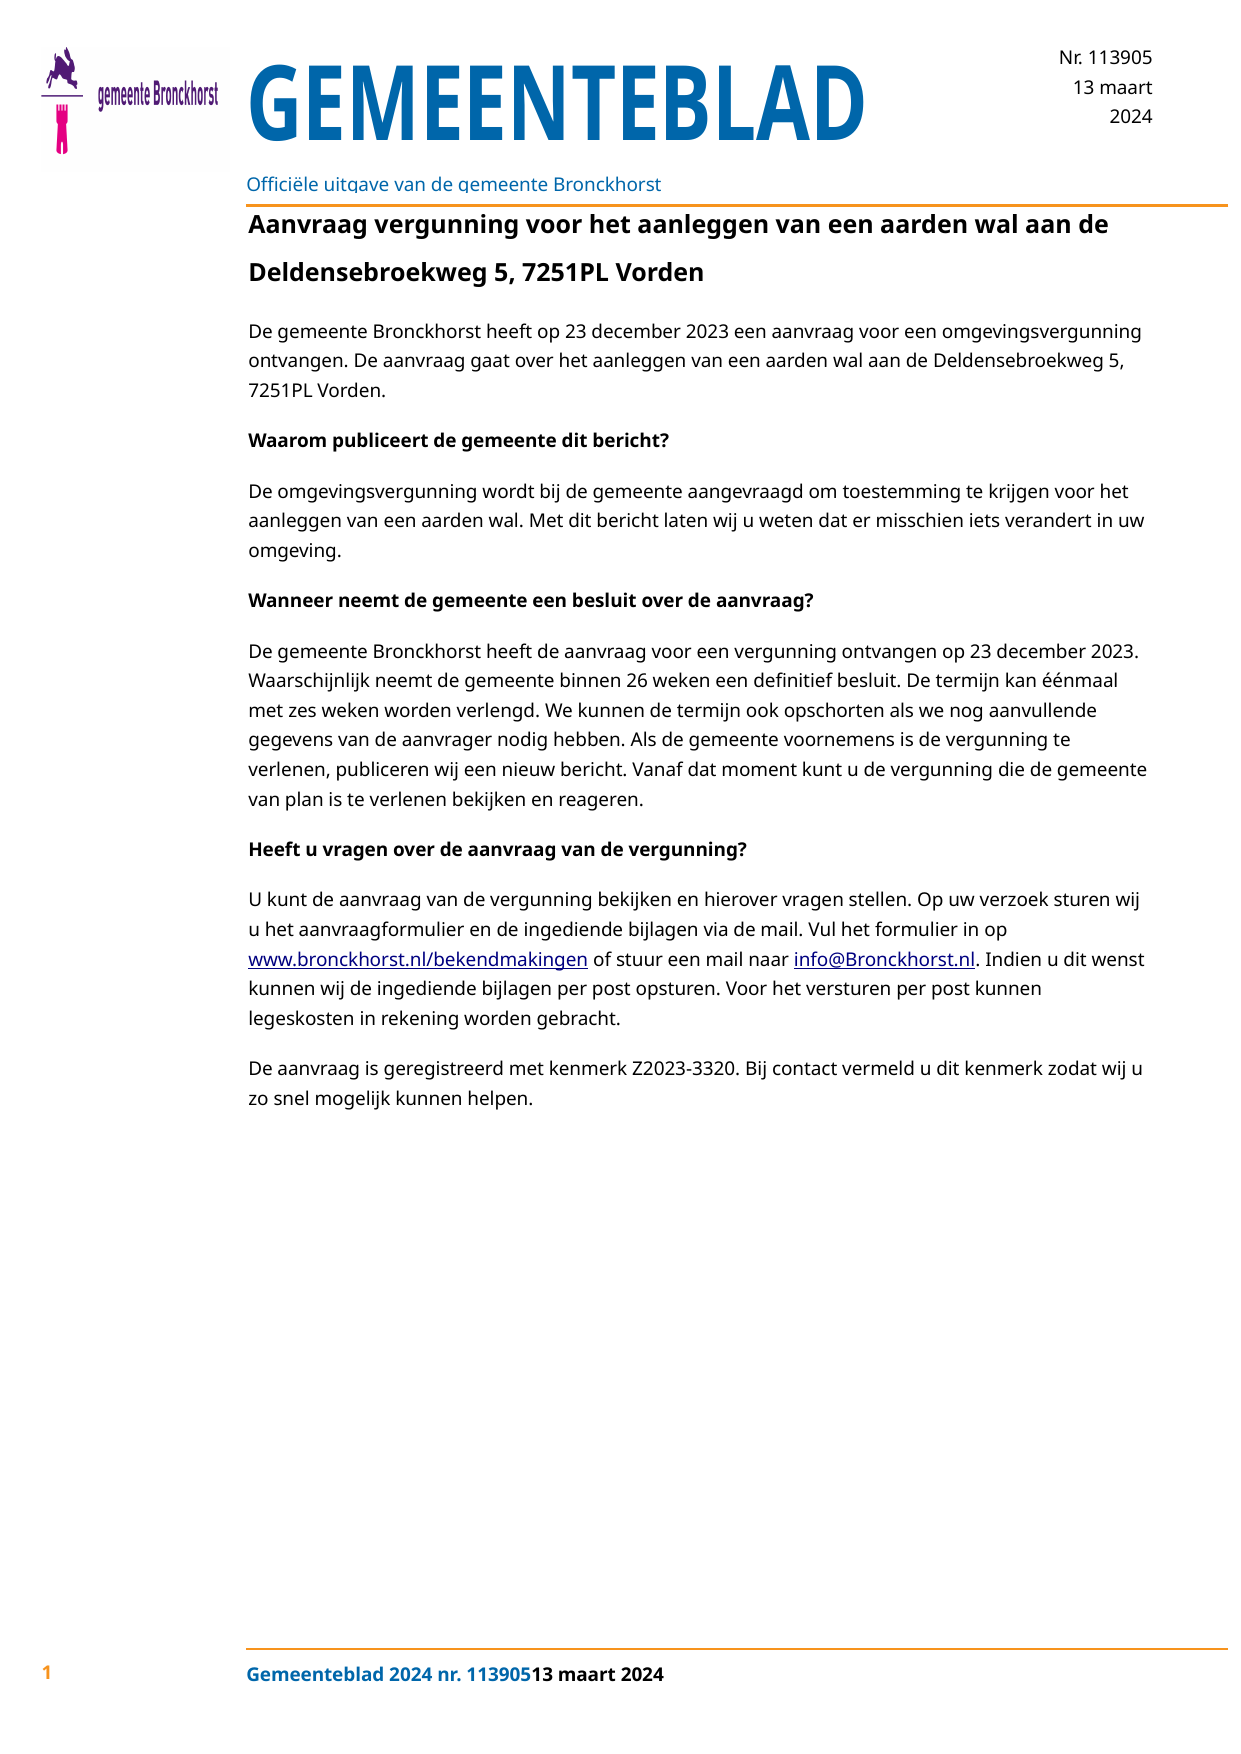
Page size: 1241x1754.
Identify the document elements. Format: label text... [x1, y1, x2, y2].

picture [41, 47, 231, 172]
text Waarom publiceert de gemeente dit bericht? [248, 427, 1152, 453]
text De omgevingsvergunning wordt bij de gemeente aangevraagd om toestemming te krijgen voor het aanleggen van een aarden wal. Met dit bericht laten wij u weten dat er misschien iets verandert in uw omgeving. [248, 478, 1152, 563]
text Aanvraag vergunning voor het aanleggen van een aarden wal aan de Deldensebroekweg 5, 7251PL Vorden [248, 207, 1152, 288]
text De gemeente Bronckhorst heeft de aanvraag voor een vergunning ontvangen op 23 december 2023. Waarschijnlijk neemt de gemeente binnen 26 weken een definitief besluit. De termijn kan éénmaal met zes weken worden verlengd. We kunnen de termijn ook opschorten als we nog aanvullende gegevens van de aanvrager nodig hebben. Als de gemeente voornemens is de vergunning te verlenen, publiceren wij een nieuw bericht. Vanaf dat moment kunt u de vergunning die de gemeente van plan is te verlenen bekijken en reageren. [248, 638, 1152, 812]
text U kunt de aanvraag van de vergunning bekijken en hierover vragen stellen. Op uw verzoek sturen wij u het aanvraagformulier en de ingediende bijlagen via de mail. Vul het formulier in op www.bronckhorst.nl/bekendmakingen of stuur een mail naar info@Bronckhorst.nl. Indien u dit wenst kunnen wij de ingediende bijlagen per post opsturen. Voor het versturen per post kunnen legeskosten in rekening worden gebracht. [248, 887, 1152, 1031]
text Heeft u vragen over de aanvraag van de vergunning? [248, 836, 1152, 862]
text De gemeente Bronckhorst heeft op 23 december 2023 een aanvraag voor een omgevingsvergunning ontvangen. De aanvraag gaat over het aanleggen van een aarden wal aan de Deldensebroekweg 5, 7251PL Vorden. [248, 318, 1152, 403]
text De aanvraag is geregistreerd met kenmerk Z2023-3320. Bij contact vermeld u dit kenmerk zodat wij u zo snel mogelijk kunnen helpen. [248, 1055, 1152, 1111]
text Wanneer neemt de gemeente een besluit over de aanvraag? [248, 587, 1152, 613]
